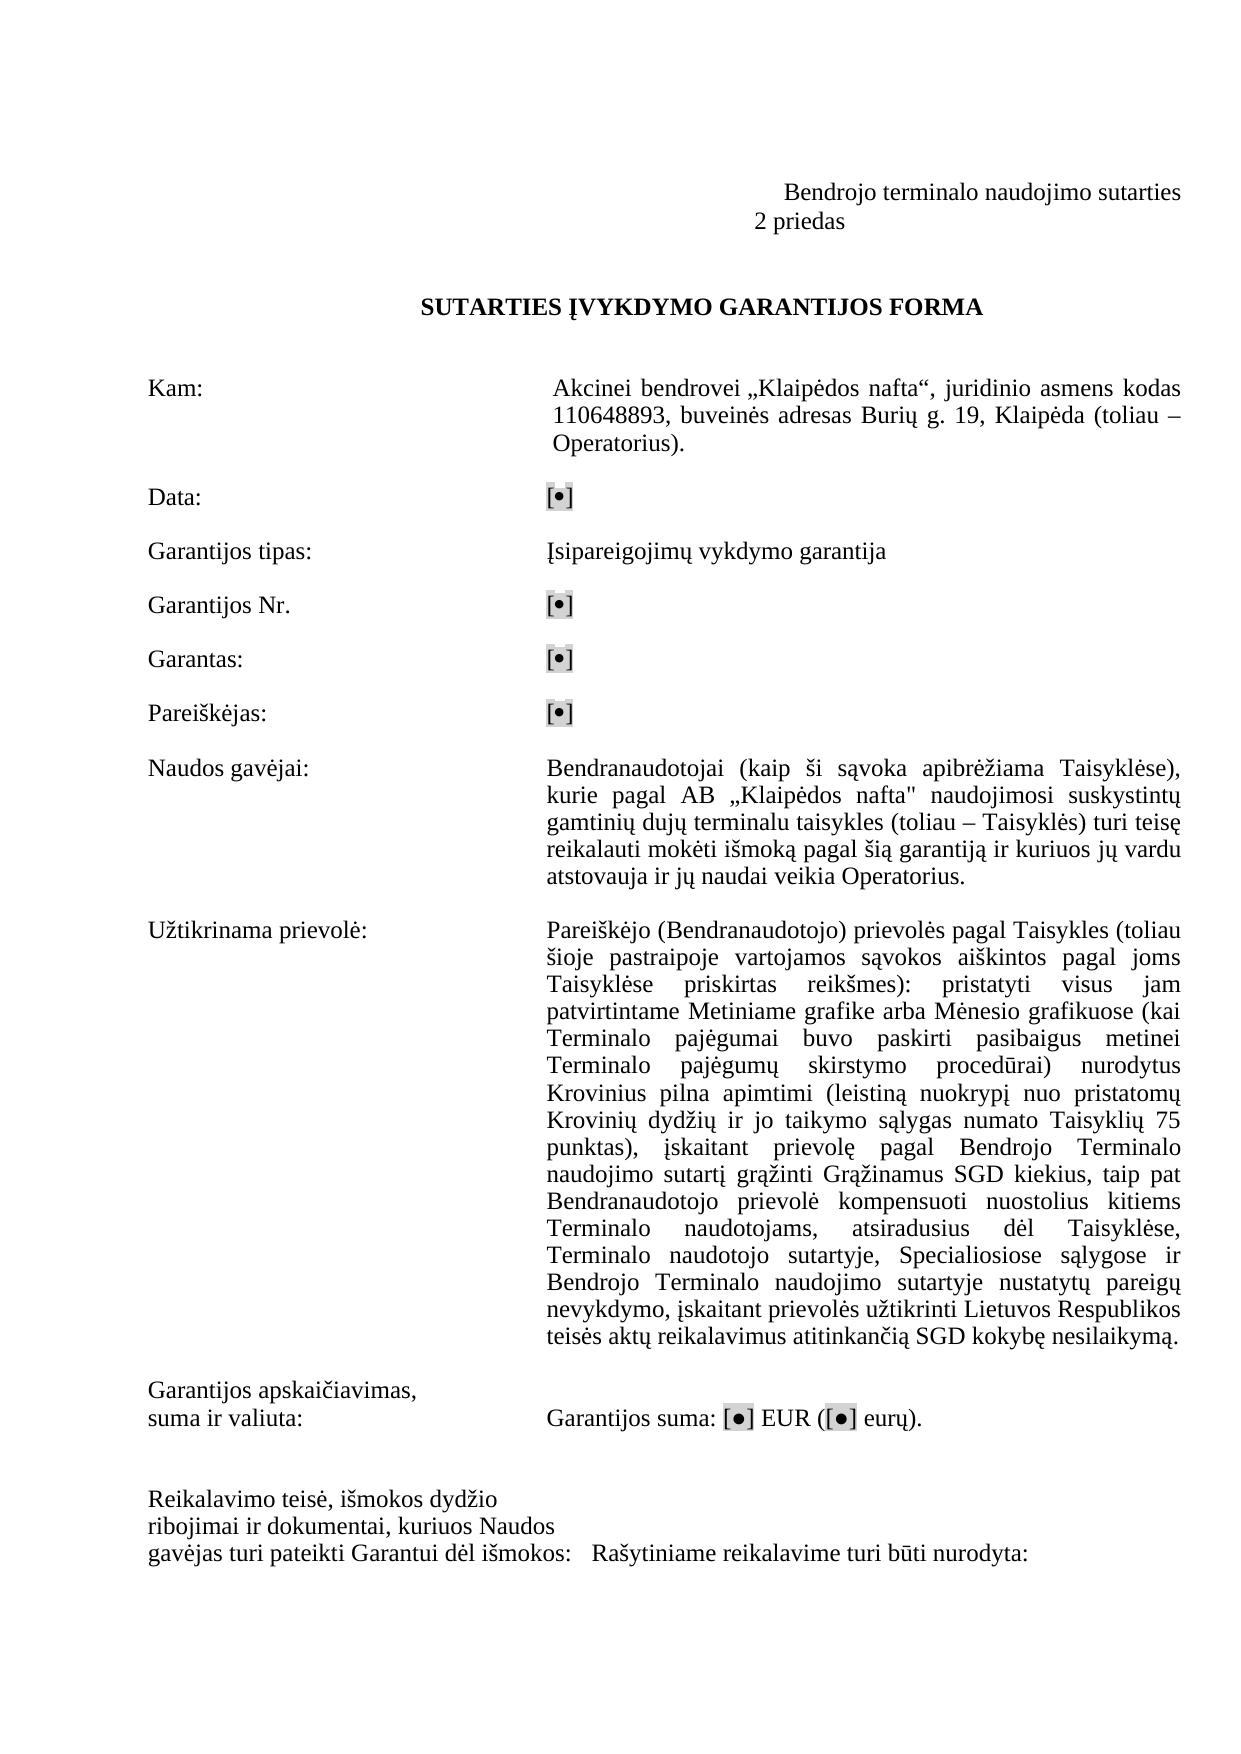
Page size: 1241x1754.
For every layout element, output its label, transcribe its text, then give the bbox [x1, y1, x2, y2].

text SUTARTIES ĮVYKDYMO GARANTIJOS FORMA [223, 292, 1181, 321]
text Garantijos Nr. [] [148, 592, 1181, 619]
text Garantijos apskaičiavimas, [148, 1377, 1181, 1404]
text Garantijos tipas: Įsipareigojimų vykdymo garantija [148, 538, 1181, 565]
text ribojimai ir dokumentai, kuriuos Naudos [148, 1513, 1181, 1540]
text Užtikrinama prievolė: Pareiškėjo (Bendranaudotojo) prievolės pagal Taisykles (toliau šioje pastraipoje vartojamos sąvokos aiškintos pagal joms Taisyklėse priskirtas reikšmes): pristatyti visus jam patvirtintame Metiniame grafike arba Mėnesio grafikuose (kai Terminalo pajėgumai buvo paskirti pasibaigus metinei Terminalo pajėgumų skirstymo procedūrai) nurodytus Krovinius pilna apimtimi (leistiną nuokrypį nuo pristatomų Krovinių dydžių ir jo taikymo sąlygas numato Taisyklių 75 punktas), įskaitant prievolę pagal Bendrojo Terminalo naudojimo sutartį grąžinti Grąžinamus SGD kiekius, taip pat Bendranaudotojo prievolė kompensuoti nuostolius kitiems Terminalo naudotojams, atsiradusius dėl Taisyklėse, Terminalo naudotojo sutartyje, Specialiosiose sąlygose ir Bendrojo Terminalo naudojimo sutartyje nustatytų pareigų nevykdymo, įskaitant prievolės užtikrinti Lietuvos Respublikos teisės aktų reikalavimus atitinkančią SGD kokybę nesilaikymą. [148, 917, 1181, 1350]
text 2 priedas [748, 206, 1181, 235]
text Pareiškėjas: [] [148, 700, 1181, 727]
text Naudos gavėjai: Bendranaudotojai (kaip ši sąvoka apibrėžiama Taisyklėse), kurie pagal AB „Klaipėdos nafta" naudojimosi suskystintų gamtinių dujų terminalu taisykles (toliau – Taisyklės) turi teisę reikalauti mokėti išmoką pagal šią garantiją ir kuriuos jų vardu atstovauja ir jų naudai veikia Operatorius. [148, 754, 1181, 890]
text Bendrojo terminalo naudojimo sutarties [148, 177, 1181, 206]
text Data: [] [148, 483, 1181, 511]
text suma ir valiuta: Garantijos suma: [●] EUR ([●] eurų). [148, 1404, 1181, 1431]
text Garantas: [] [148, 646, 1181, 673]
text Reikalavimo teisė, išmokos dydžio [148, 1486, 1181, 1513]
text Kam: Akcinei bendrovei „Klaipėdos nafta“, juridinio asmens kodas 110648893, buveinės adresas Burių g. 19, Klaipėda (toliau – Operatorius). [148, 375, 1181, 456]
text gavėjas turi pateikti Garantui dėl išmokos: Rašytiniame reikalavime turi būti nurodyta: [148, 1540, 1181, 1567]
